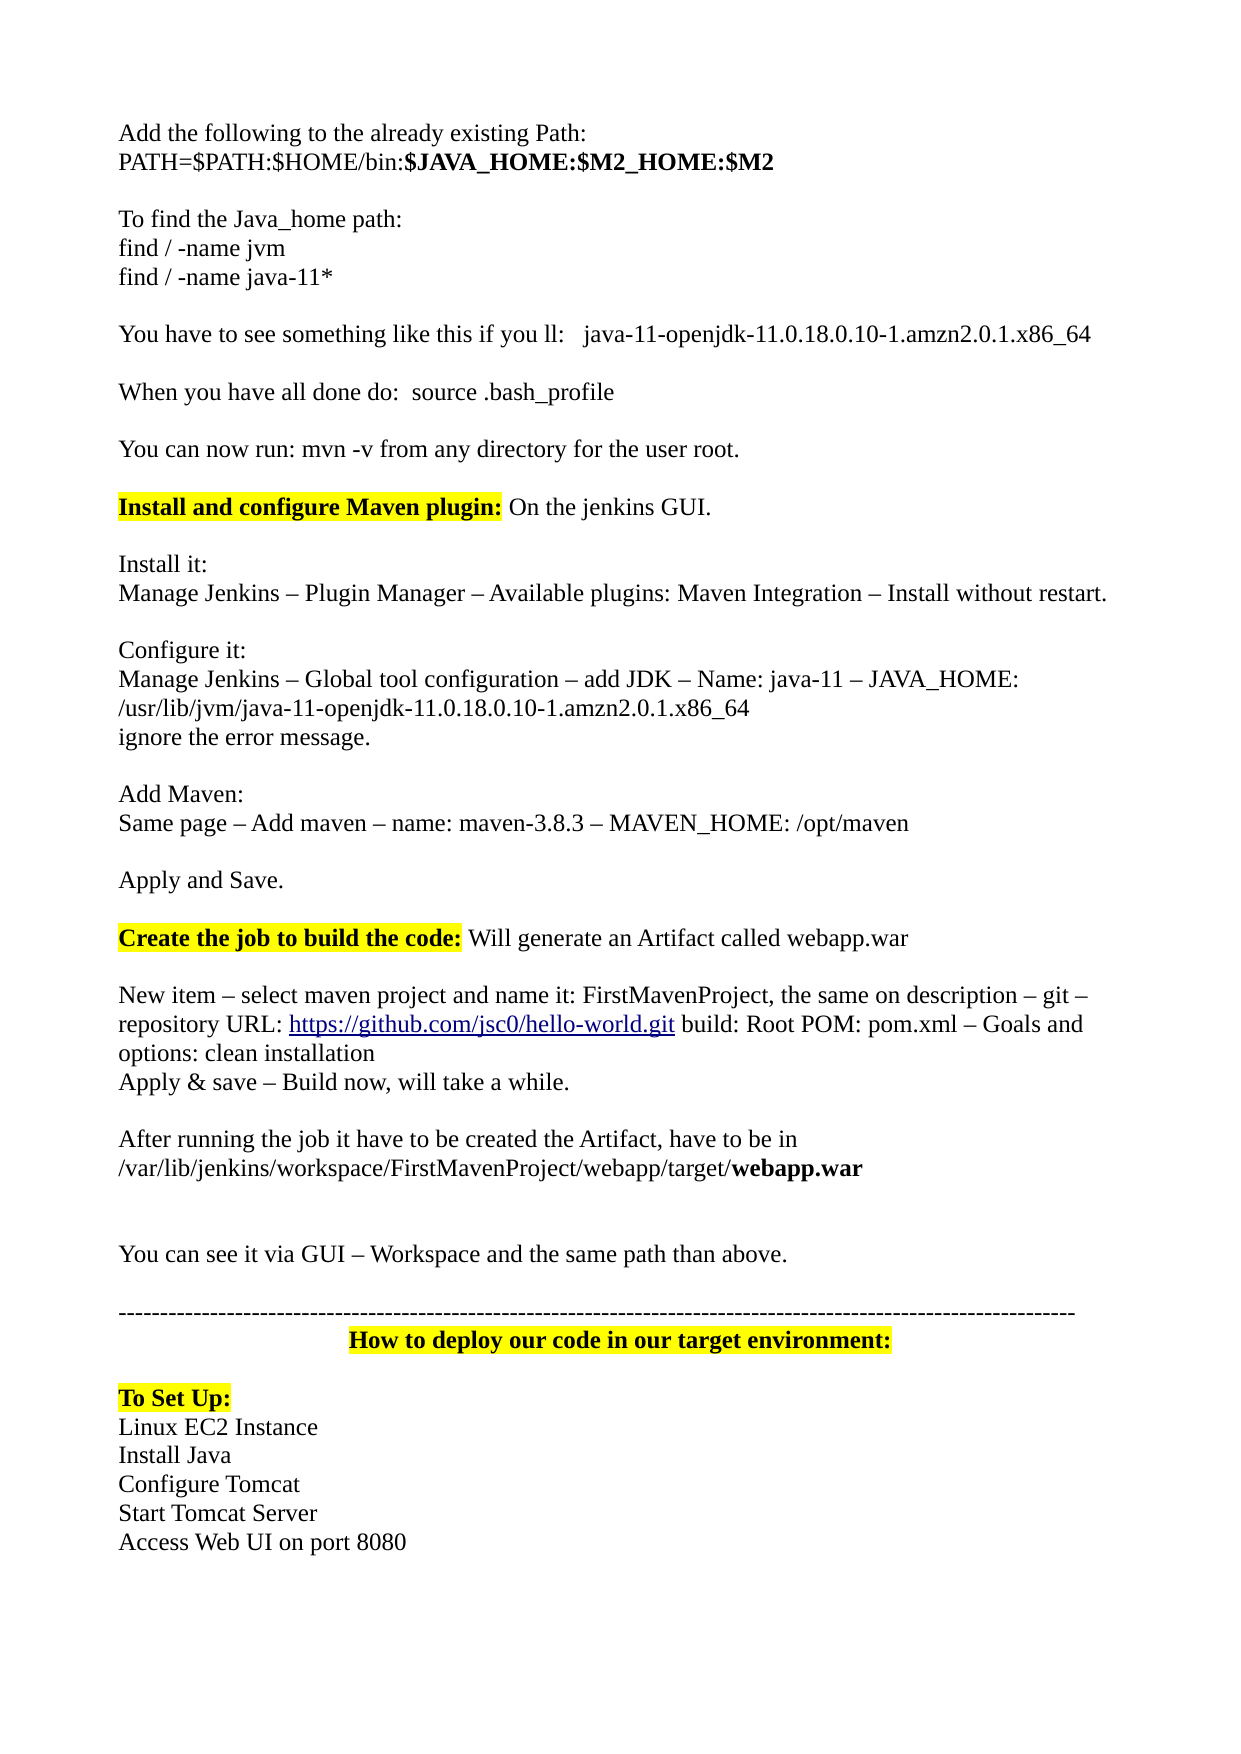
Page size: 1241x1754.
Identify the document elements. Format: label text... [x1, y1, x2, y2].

text New item – select maven project and name it: FirstMavenProject, the same on description – git – repository URL: https://github.com/jsc0/hello-world.git build: Root POM: pom.xml – Goals and options: clean installation [118, 981, 1122, 1067]
text After running the job it have to be created the Artifact, have to be in /var/lib/jenkins/workspace/FirstMavenProject/webapp/target/webapp.war [118, 1124, 1122, 1182]
text Manage Jenkins – Global tool configuration – add JDK – Name: java-11 – JAVA_HOME: /usr/lib/jvm/java-11-openjdk-11.0.18.0.10-1.amzn2.0.1.x86_64 [118, 664, 1122, 722]
text Create the job to build the code: Will generate an Artifact called webapp.war [118, 923, 1122, 952]
text Start Tomcat Server [118, 1498, 1122, 1527]
text ignore the error message. [118, 722, 1122, 751]
text How to deploy our code in our target environment: [118, 1326, 1122, 1354]
text When you have all done do: source .bash_profile [118, 377, 1122, 406]
text find / -name jvm [118, 233, 1122, 262]
text Access Web UI on port 8080 [118, 1527, 1122, 1556]
text To find the Java_home path: [118, 204, 1122, 233]
text Apply and Save. [118, 866, 1122, 894]
text find / -name java-11* [118, 262, 1122, 291]
text You can now run: mvn -v from any directory for the user root. [118, 434, 1122, 463]
text Install and configure Maven plugin: On the jenkins GUI. [118, 492, 1122, 521]
text ------------------------------------------------------------------------------------------------------------------- [118, 1297, 1122, 1326]
text You have to see something like this if you ll: java-11-openjdk-11.0.18.0.10-1.amzn2.0.1.x86_64 [118, 319, 1122, 348]
text Same page – Add maven – name: maven-3.8.3 – MAVEN_HOME: /opt/maven [118, 808, 1122, 837]
text Add Maven: [118, 779, 1122, 808]
text Apply & save – Build now, will take a while. [118, 1067, 1122, 1096]
text You can see it via GUI – Workspace and the same path than above. [118, 1239, 1122, 1268]
text Configure Tomcat [118, 1469, 1122, 1498]
text Manage Jenkins – Plugin Manager – Available plugins: Maven Integration – Install without restart. [118, 578, 1122, 607]
text Add the following to the already existing Path: [118, 118, 1122, 147]
text Configure it: [118, 636, 1122, 664]
text PATH=$PATH:$HOME/bin:$JAVA_HOME:$M2_HOME:$M2 [118, 147, 1122, 176]
text To Set Up: [118, 1383, 1122, 1412]
text Linux EC2 Instance [118, 1412, 1122, 1441]
text Install Java [118, 1441, 1122, 1469]
text Install it: [118, 549, 1122, 578]
